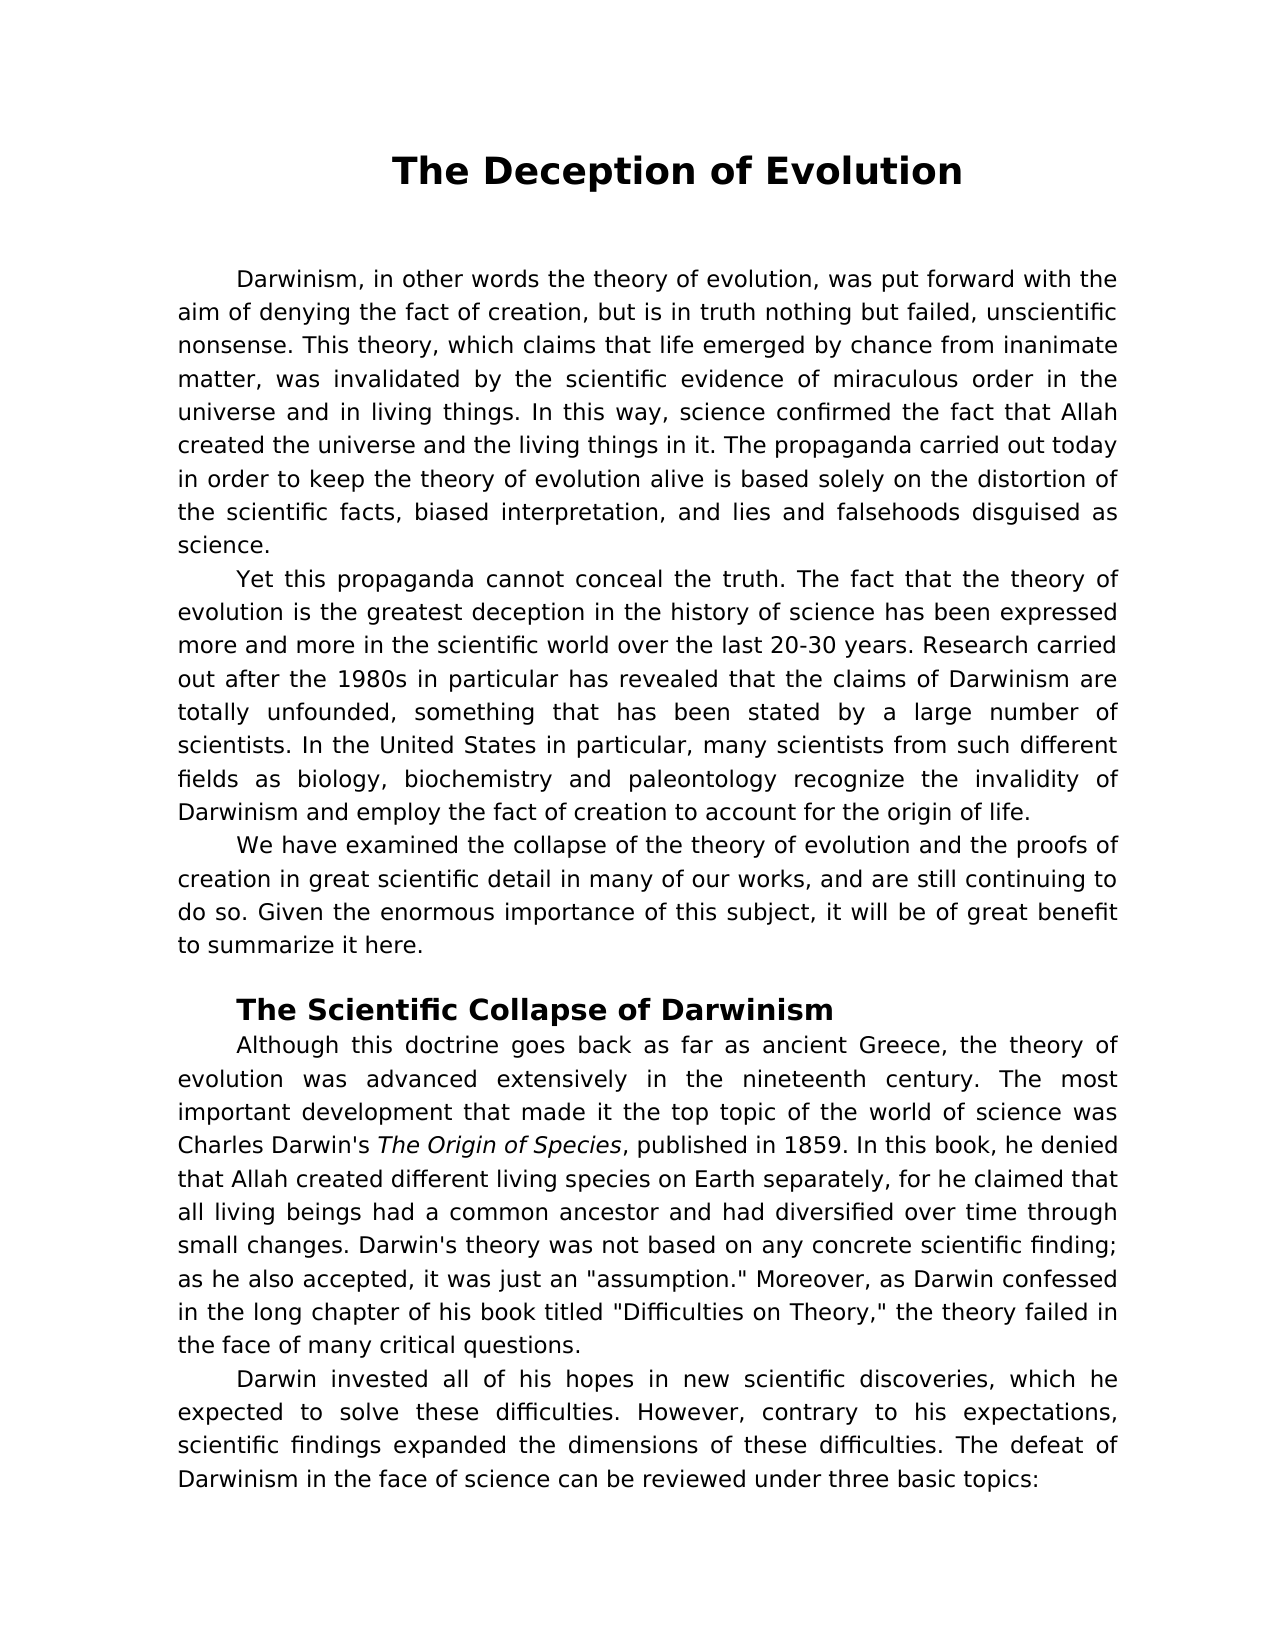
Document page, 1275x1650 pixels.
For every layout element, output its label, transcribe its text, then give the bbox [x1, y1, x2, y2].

text Darwin invested all of his hopes in new scientific discoveries, which he expected to solve these difficulties. However, contrary to his expectations, scientific findings expanded the dimensions of these difficulties. The defeat of Darwinism in the face of science can be reviewed under three basic topics: [177, 1360, 1119, 1494]
text Yet this propaganda cannot conceal the truth. The fact that the theory of evolution is the greatest deception in the history of science has been expressed more and more in the scientific world over the last 20-30 years. Research carried out after the 1980s in particular has revealed that the claims of Darwinism are totally unfounded, something that has been stated by a large number of scientists. In the United States in particular, many scientists from such different fields as biology, biochemistry and paleontology recognize the invalidity of Darwinism and employ the fact of creation to account for the origin of life. [177, 560, 1119, 827]
text The Scientific Collapse of Darwinism [177, 994, 1119, 1027]
text Darwinism, in other words the theory of evolution, was put forward with the aim of denying the fact of creation, but is in truth nothing but failed, unscientific nonsense. This theory, which claims that life emerged by chance from inanimate matter, was invalidated by the scientific evidence of miraculous order in the universe and in living things. In this way, science confirmed the fact that Allah created the universe and the living things in it. The propaganda carried out today in order to keep the theory of evolution alive is based solely on the distortion of the scientific facts, biased interpretation, and lies and falsehoods disguised as science. [177, 260, 1119, 560]
text Although this doctrine goes back as far as ancient Greece, the theory of evolution was advanced extensively in the nineteenth century. The most important development that made it the top topic of the world of science was Charles Darwin's The Origin of Species, published in 1859. In this book, he denied that Allah created different living species on Earth separately, for he claimed that all living beings had a common ancestor and had diversified over time through small changes. Darwin's theory was not based on any concrete scientific finding; as he also accepted, it was just an "assumption." Moreover, as Darwin confessed in the long chapter of his book titled "Difficulties on Theory," the theory failed in the face of many critical questions. [177, 1027, 1119, 1360]
text The Deception of Evolution [177, 150, 1119, 194]
text We have examined the collapse of the theory of evolution and the proofs of creation in great scientific detail in many of our works, and are still continuing to do so. Given the enormous importance of this subject, it will be of great benefit to summarize it here. [177, 827, 1119, 960]
